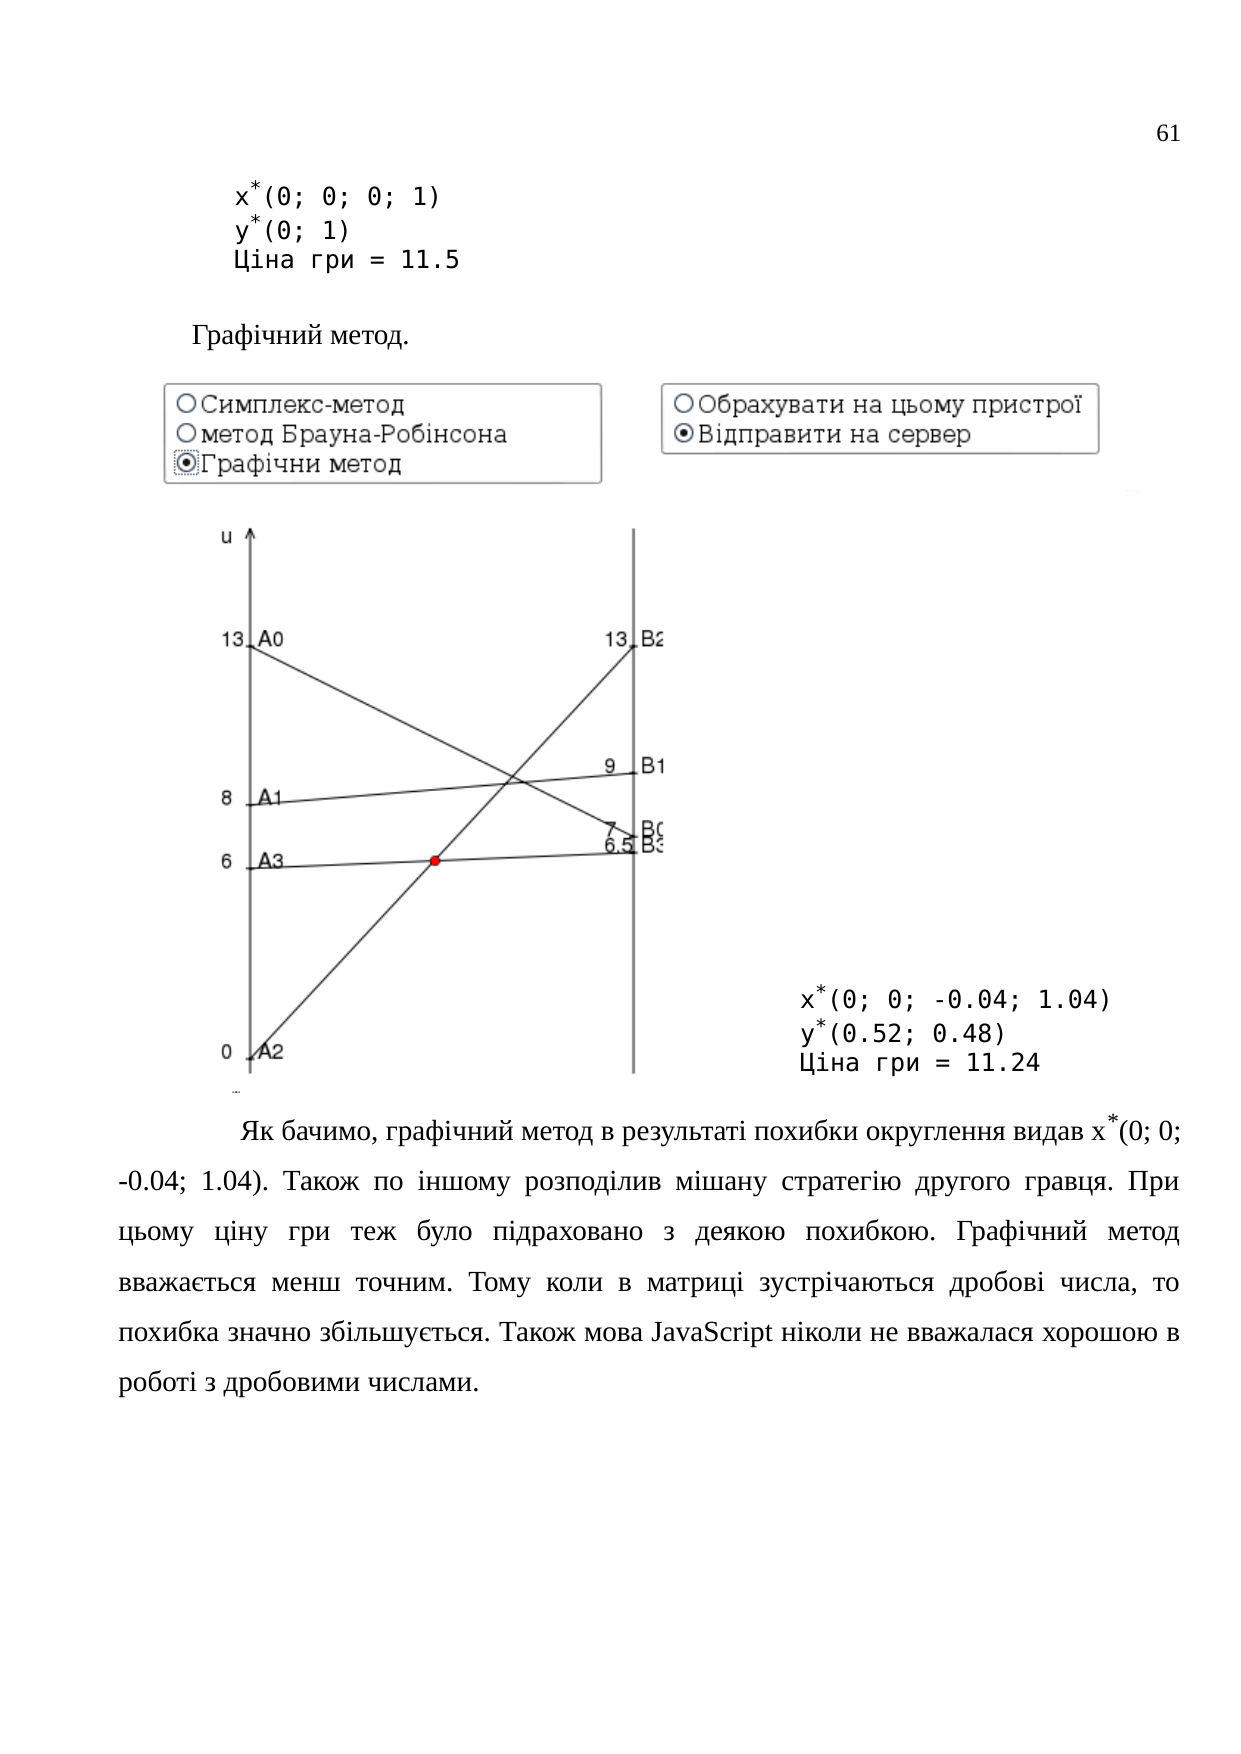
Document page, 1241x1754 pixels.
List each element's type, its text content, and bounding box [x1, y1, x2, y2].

text x*(0; 0; -0.04; 1.04) [678, 980, 1181, 1014]
text [118, 1014, 215, 1048]
text [118, 1048, 215, 1078]
picture [215, 512, 678, 1093]
text Як бачимо, графічний метод в результаті похибки округлення видав x*(0; 0; -0.04; 1.04). Також по іншому розподілив мішану стратегію другого гравця. При цьому ціну гри теж було підраховано з деякою похибкою. Графічний метод вважається менш точним. Тому коли в матриці зустрічаються дробові числа, то похибка значно збільшується. Також мова JavaScript ніколи не вважалася хорошою в роботі з дробовими числами. [118, 1107, 1181, 1398]
text Графічний метод. [118, 317, 1181, 351]
picture [158, 376, 1141, 496]
text y*(0.52; 0.48) [678, 1014, 1181, 1048]
text Ціна гри = 11.24 [678, 1048, 1181, 1078]
text y*(0; 1) [118, 211, 1181, 245]
text [118, 980, 215, 1014]
text x*(0; 0; 0; 1) [118, 177, 1181, 211]
text Ціна гри = 11.5 [118, 245, 1181, 274]
